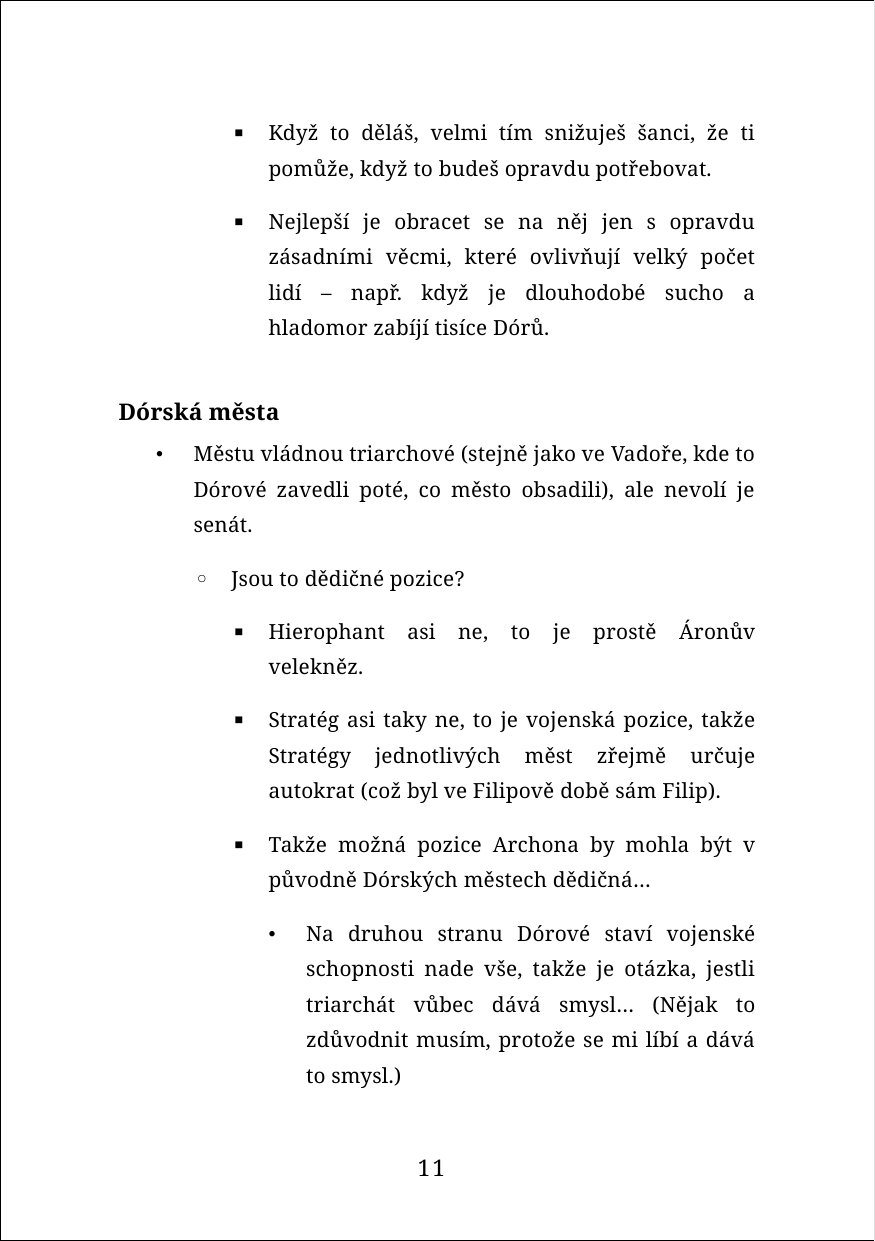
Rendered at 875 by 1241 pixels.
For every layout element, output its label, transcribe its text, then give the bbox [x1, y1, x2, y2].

list Takže možná pozice Archona by mohla být v původně Dórských městech dědičná… [231, 830, 756, 894]
list Když to děláš, velmi tím snižuješ šanci, že ti pomůže, když to budeš opravdu potřebovat. [231, 118, 756, 182]
list Nejlepší je obracet se na něj jen s opravdu zásadními věcmi, které ovlivňují velký počet lidí – např. když je dlouhodobé sucho a hladomor zabíjí tisíce Dórů. [231, 207, 756, 342]
subtitle Dórská města [118, 396, 756, 428]
list Jsou to dědičné pozice? [193, 564, 756, 592]
list Hierophant asi ne, to je prostě Áronův velekněz. [231, 617, 756, 681]
list Stratég asi taky ne, to je vojenská pozice, takže Stratégy jednotlivých měst zřejmě určuje autokrat (což byl ve Filipově době sám Filip). [231, 706, 756, 805]
list Městu vládnou triarchové (stejně jako ve Vadoře, kde to Dórové zavedli poté, co město obsadili), ale nevolí je senát. [156, 439, 756, 539]
list Na druhou stranu Dórové staví vojenské schopnosti nade vše, takže je otázka, jestli triarchát vůbec dává smysl… (Nějak to zdůvodnit musím, protože se mi líbí a dává to smysl.) [268, 919, 756, 1089]
